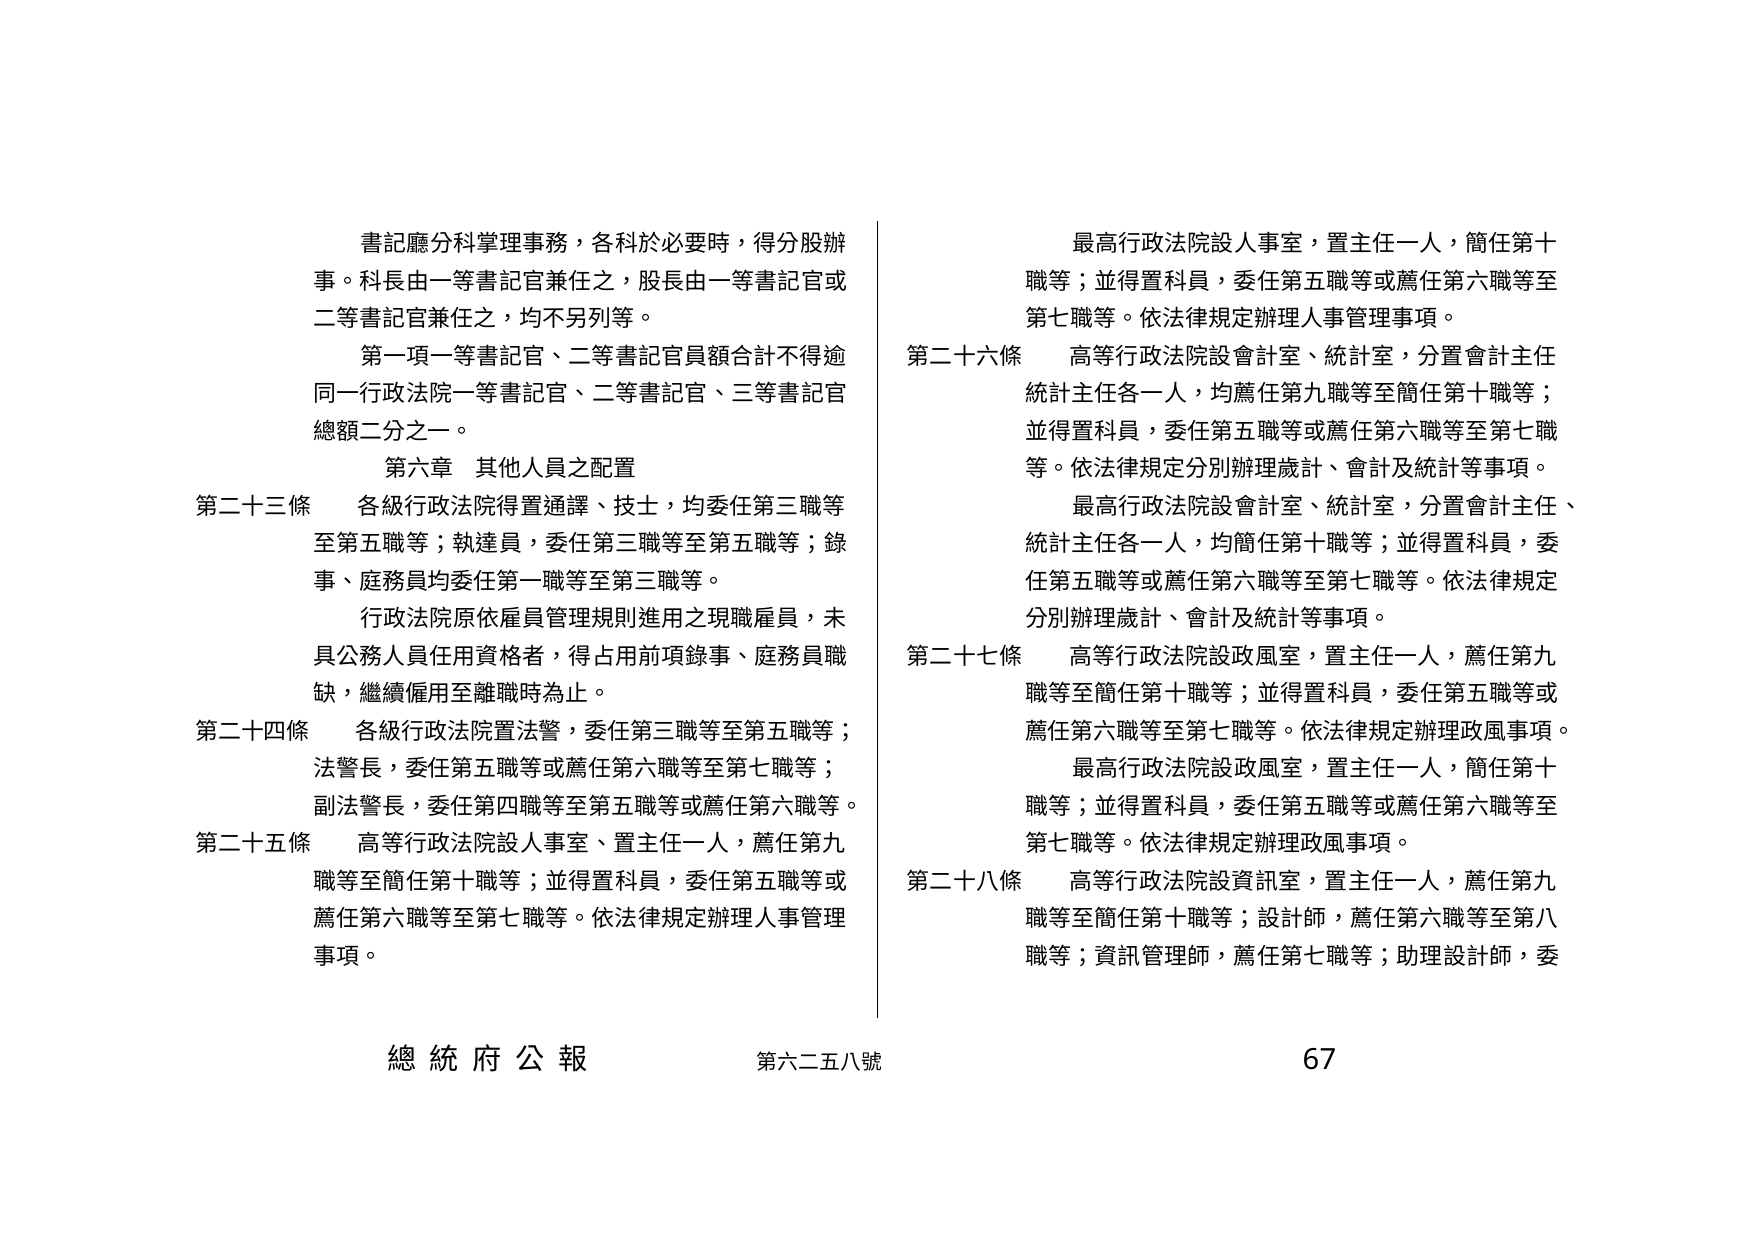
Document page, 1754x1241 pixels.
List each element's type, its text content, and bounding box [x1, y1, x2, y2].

text 第二十六條 高等行政法院設會計室、統計室，分置會計主任、統計主任各一人，均薦任第九職等至簡任第十職等；並得置科員，委任第五職等或薦任第六職等至第七職等。依法律規定分別辦理歲計、會計及統計等事項。 [907, 334, 1559, 484]
text 第二十四條 各級行政法院置法警，委任第三職等至第五職等；法警長，委任第五職等或薦任第六職等至第七職等；副法警長，委任第四職等至第五職等或薦任第六職等。 [195, 709, 847, 822]
text 第二十八條 高等行政法院設資訊室，置主任一人，薦任第九職等至簡任第十職等；設計師，薦任第六職等至第八職等；資訊管理師，薦任第七職等；助理設計師，委 [907, 859, 1559, 972]
text 第二十五條 高等行政法院設人事室、置主任一人，薦任第九職等至簡任第十職等；並得置科員，委任第五職等或薦任第六職等至第七職等。依法律規定辦理人事管理事項。 [195, 822, 847, 972]
text 第一項一等書記官、二等書記官員額合計不得逾同一行政法院一等書記官、二等書記官、三等書記官總額二分之一。 [313, 334, 847, 447]
text 行政法院原依雇員管理規則進用之現職雇員，未具公務人員任用資格者，得占用前項錄事、庭務員職缺，繼續僱用至離職時為止。 [313, 597, 847, 709]
text 第二十三條 各級行政法院得置通譯、技士，均委任第三職等至第五職等；執達員，委任第三職等至第五職等；錄事、庭務員均委任第一職等至第三職等。 [195, 484, 847, 597]
text 書記廳分科掌理事務，各科於必要時，得分股辦事。科長由一等書記官兼任之，股長由一等書記官或二等書記官兼任之，均不另列等。 [313, 222, 847, 334]
text 第六章 其他人員之配置 [195, 447, 847, 484]
text 最高行政法院設人事室，置主任一人，簡任第十職等；並得置科員，委任第五職等或薦任第六職等至第七職等。依法律規定辦理人事管理事項。 [1025, 222, 1559, 334]
text 最高行政法院設會計室、統計室，分置會計主任、統計主任各一人，均簡任第十職等；並得置科員，委任第五職等或薦任第六職等至第七職等。依法律規定分別辦理歲計、會計及統計等事項。 [1025, 484, 1559, 634]
text 最高行政法院設政風室，置主任一人，簡任第十職等；並得置科員，委任第五職等或薦任第六職等至第七職等。依法律規定辦理政風事項。 [1025, 747, 1559, 859]
text 第二十七條 高等行政法院設政風室，置主任一人，薦任第九職等至簡任第十職等；並得置科員，委任第五職等或薦任第六職等至第七職等。依法律規定辦理政風事項。 [907, 634, 1559, 747]
